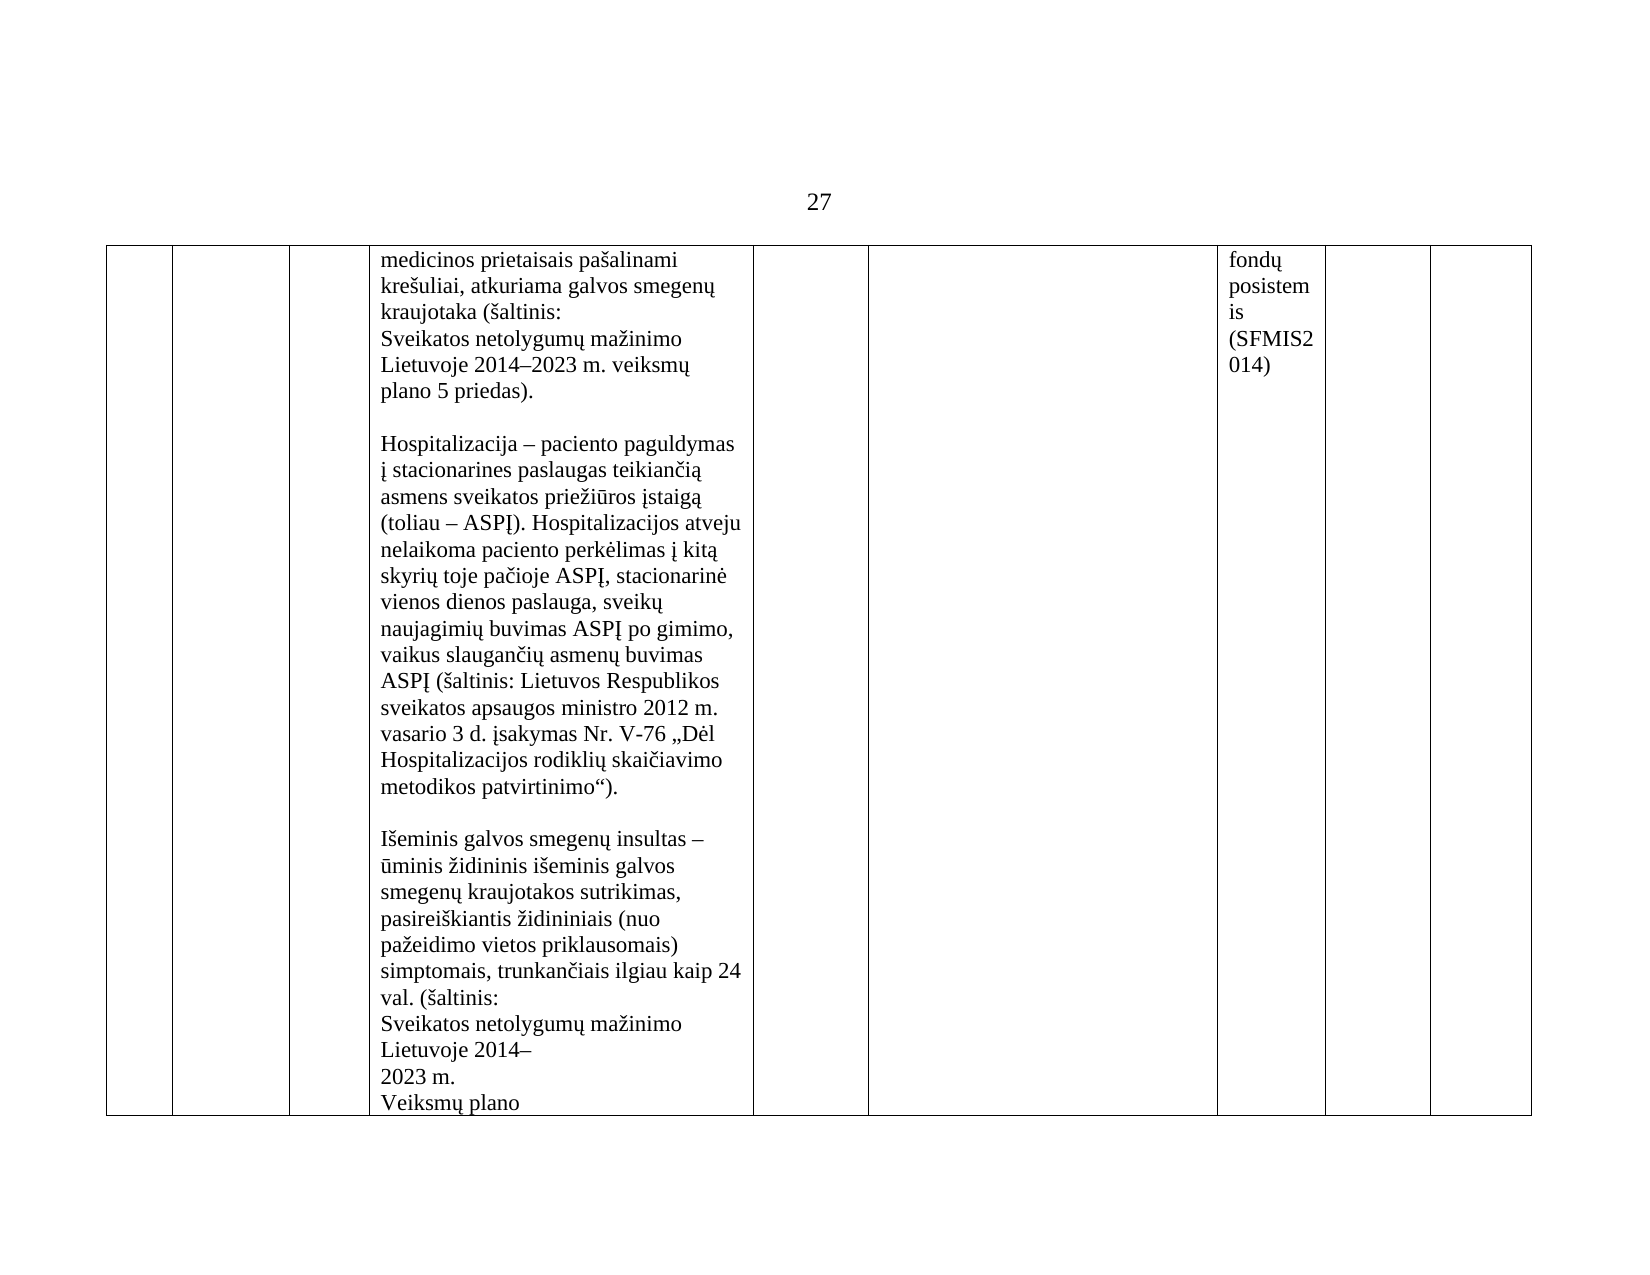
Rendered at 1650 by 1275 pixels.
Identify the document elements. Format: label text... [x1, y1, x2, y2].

table_cell [290, 246, 369, 1115]
table_cell [869, 246, 1217, 1115]
table_cell [754, 246, 868, 1115]
table_cell [1326, 246, 1430, 1115]
table_cell [173, 246, 289, 1115]
table_cell fondų posistemis (SFMIS2014) [1218, 246, 1325, 1115]
table_cell [107, 246, 172, 1115]
table_cell [1431, 246, 1531, 1115]
table_cell medicinos prietaisais pašalinami krešuliai, atkuriama galvos smegenų kraujotaka (šaltinis: Sveikatos netolygumų mažinimo Lietuvoje 2014–2023 m. veiksmų plano 5 priedas). Hospitalizacija – paciento paguldymas į stacionarines paslaugas teikiančią asmens sveikatos priežiūros įstaigą (toliau – ASPĮ). Hospitalizacijos atveju nelaikoma paciento perkėlimas į kitą skyrių toje pačioje ASPĮ, stacionarinė vienos dienos paslauga, sveikų naujagimių buvimas ASPĮ po gimimo, vaikus slaugančių asmenų buvimas ASPĮ (šaltinis: Lietuvos Respublikos sveikatos apsaugos ministro 2012 m. vasario 3 d. įsakymas Nr. V-76 „Dėl Hospitalizacijos rodiklių skaičiavimo metodikos patvirtinimo“). Išeminis galvos smegenų insultas – ūminis židininis išeminis galvos smegenų kraujotakos sutrikimas, pasireiškiantis židininiais (nuo pažeidimo vietos priklausomais) simptomais, trunkančiais ilgiau kaip 24 val. (šaltinis: Sveikatos netolygumų mažinimo Lietuvoje 2014– 2023 m. Veiksmų plano [370, 246, 753, 1115]
